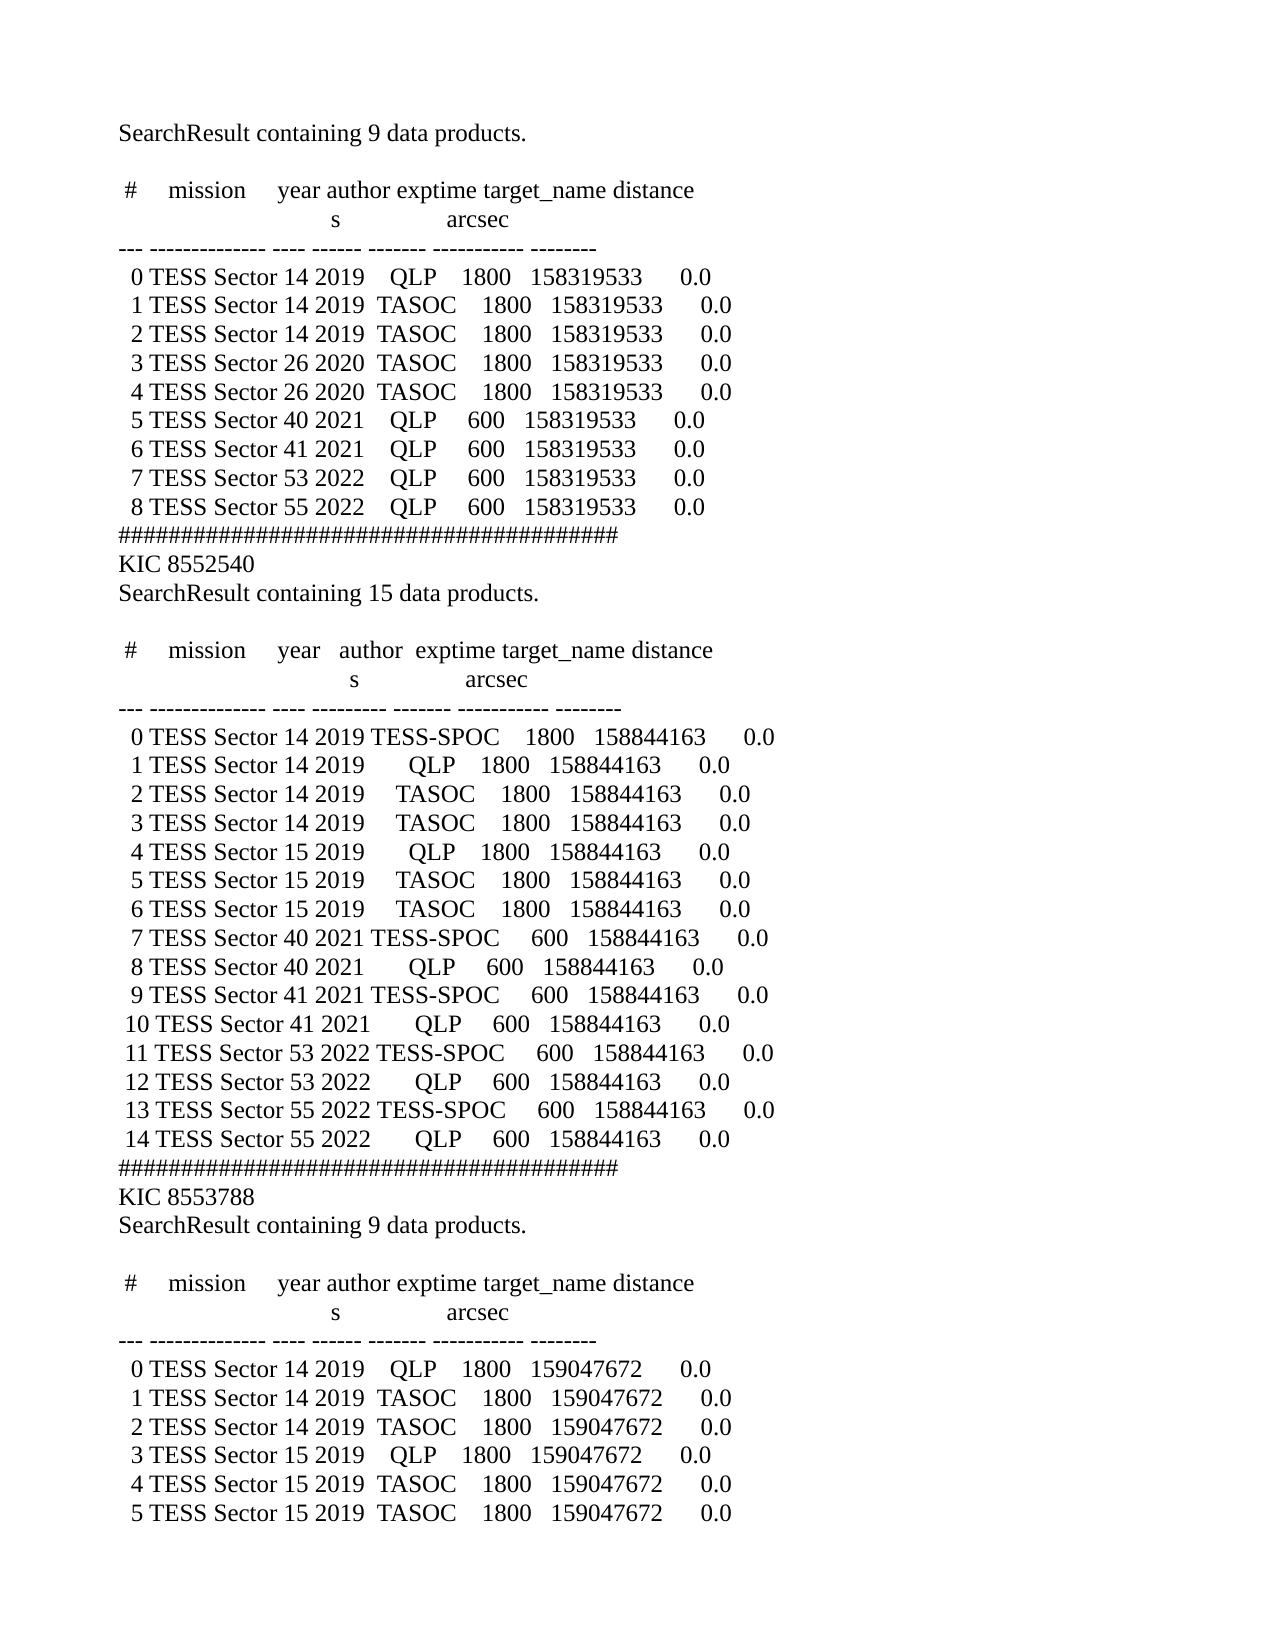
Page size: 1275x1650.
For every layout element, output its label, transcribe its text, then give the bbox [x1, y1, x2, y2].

text 3 TESS Sector 14 2019 TASOC 1800 158844163 0.0 [118, 808, 1157, 837]
text # mission year author exptime target_name distance [118, 176, 1157, 204]
text KIC 8552540 [118, 549, 1157, 578]
text 6 TESS Sector 15 2019 TASOC 1800 158844163 0.0 [118, 894, 1157, 923]
text 2 TESS Sector 14 2019 TASOC 1800 158319533 0.0 [118, 319, 1157, 348]
text 2 TESS Sector 14 2019 TASOC 1800 159047672 0.0 [118, 1412, 1157, 1441]
text 8 TESS Sector 40 2021 QLP 600 158844163 0.0 [118, 952, 1157, 981]
text 5 TESS Sector 15 2019 TASOC 1800 159047672 0.0 [118, 1498, 1157, 1527]
text 3 TESS Sector 15 2019 QLP 1800 159047672 0.0 [118, 1441, 1157, 1469]
text # mission year author exptime target_name distance [118, 636, 1157, 664]
text 12 TESS Sector 53 2022 QLP 600 158844163 0.0 [118, 1067, 1157, 1096]
text s arcsec [118, 1297, 1157, 1326]
text 4 TESS Sector 15 2019 TASOC 1800 159047672 0.0 [118, 1469, 1157, 1498]
text 5 TESS Sector 15 2019 TASOC 1800 158844163 0.0 [118, 866, 1157, 894]
text ######################################## [118, 1153, 1157, 1182]
text --- -------------- ---- ------ ------- ----------- -------- [118, 233, 1157, 262]
text 0 TESS Sector 14 2019 TESS-SPOC 1800 158844163 0.0 [118, 722, 1157, 751]
text 7 TESS Sector 53 2022 QLP 600 158319533 0.0 [118, 463, 1157, 492]
text SearchResult containing 9 data products. [118, 118, 1157, 147]
text 9 TESS Sector 41 2021 TESS-SPOC 600 158844163 0.0 [118, 981, 1157, 1009]
text 4 TESS Sector 26 2020 TASOC 1800 158319533 0.0 [118, 377, 1157, 406]
text 13 TESS Sector 55 2022 TESS-SPOC 600 158844163 0.0 [118, 1096, 1157, 1124]
text 1 TESS Sector 14 2019 TASOC 1800 159047672 0.0 [118, 1383, 1157, 1412]
text 14 TESS Sector 55 2022 QLP 600 158844163 0.0 [118, 1124, 1157, 1153]
text SearchResult containing 9 data products. [118, 1211, 1157, 1239]
text 8 TESS Sector 55 2022 QLP 600 158319533 0.0 [118, 492, 1157, 521]
text 0 TESS Sector 14 2019 QLP 1800 159047672 0.0 [118, 1354, 1157, 1383]
text --- -------------- ---- --------- ------- ----------- -------- [118, 693, 1157, 722]
text ######################################## [118, 521, 1157, 549]
text 6 TESS Sector 41 2021 QLP 600 158319533 0.0 [118, 434, 1157, 463]
text 10 TESS Sector 41 2021 QLP 600 158844163 0.0 [118, 1009, 1157, 1038]
text KIC 8553788 [118, 1182, 1157, 1211]
text 0 TESS Sector 14 2019 QLP 1800 158319533 0.0 [118, 262, 1157, 291]
text s arcsec [118, 204, 1157, 233]
text 5 TESS Sector 40 2021 QLP 600 158319533 0.0 [118, 406, 1157, 434]
text --- -------------- ---- ------ ------- ----------- -------- [118, 1326, 1157, 1354]
text 1 TESS Sector 14 2019 TASOC 1800 158319533 0.0 [118, 291, 1157, 319]
text s arcsec [118, 664, 1157, 693]
text SearchResult containing 15 data products. [118, 578, 1157, 607]
text # mission year author exptime target_name distance [118, 1268, 1157, 1297]
text 7 TESS Sector 40 2021 TESS-SPOC 600 158844163 0.0 [118, 923, 1157, 952]
text 3 TESS Sector 26 2020 TASOC 1800 158319533 0.0 [118, 348, 1157, 377]
text 1 TESS Sector 14 2019 QLP 1800 158844163 0.0 [118, 751, 1157, 779]
text 11 TESS Sector 53 2022 TESS-SPOC 600 158844163 0.0 [118, 1038, 1157, 1067]
text 2 TESS Sector 14 2019 TASOC 1800 158844163 0.0 [118, 779, 1157, 808]
text 4 TESS Sector 15 2019 QLP 1800 158844163 0.0 [118, 837, 1157, 866]
